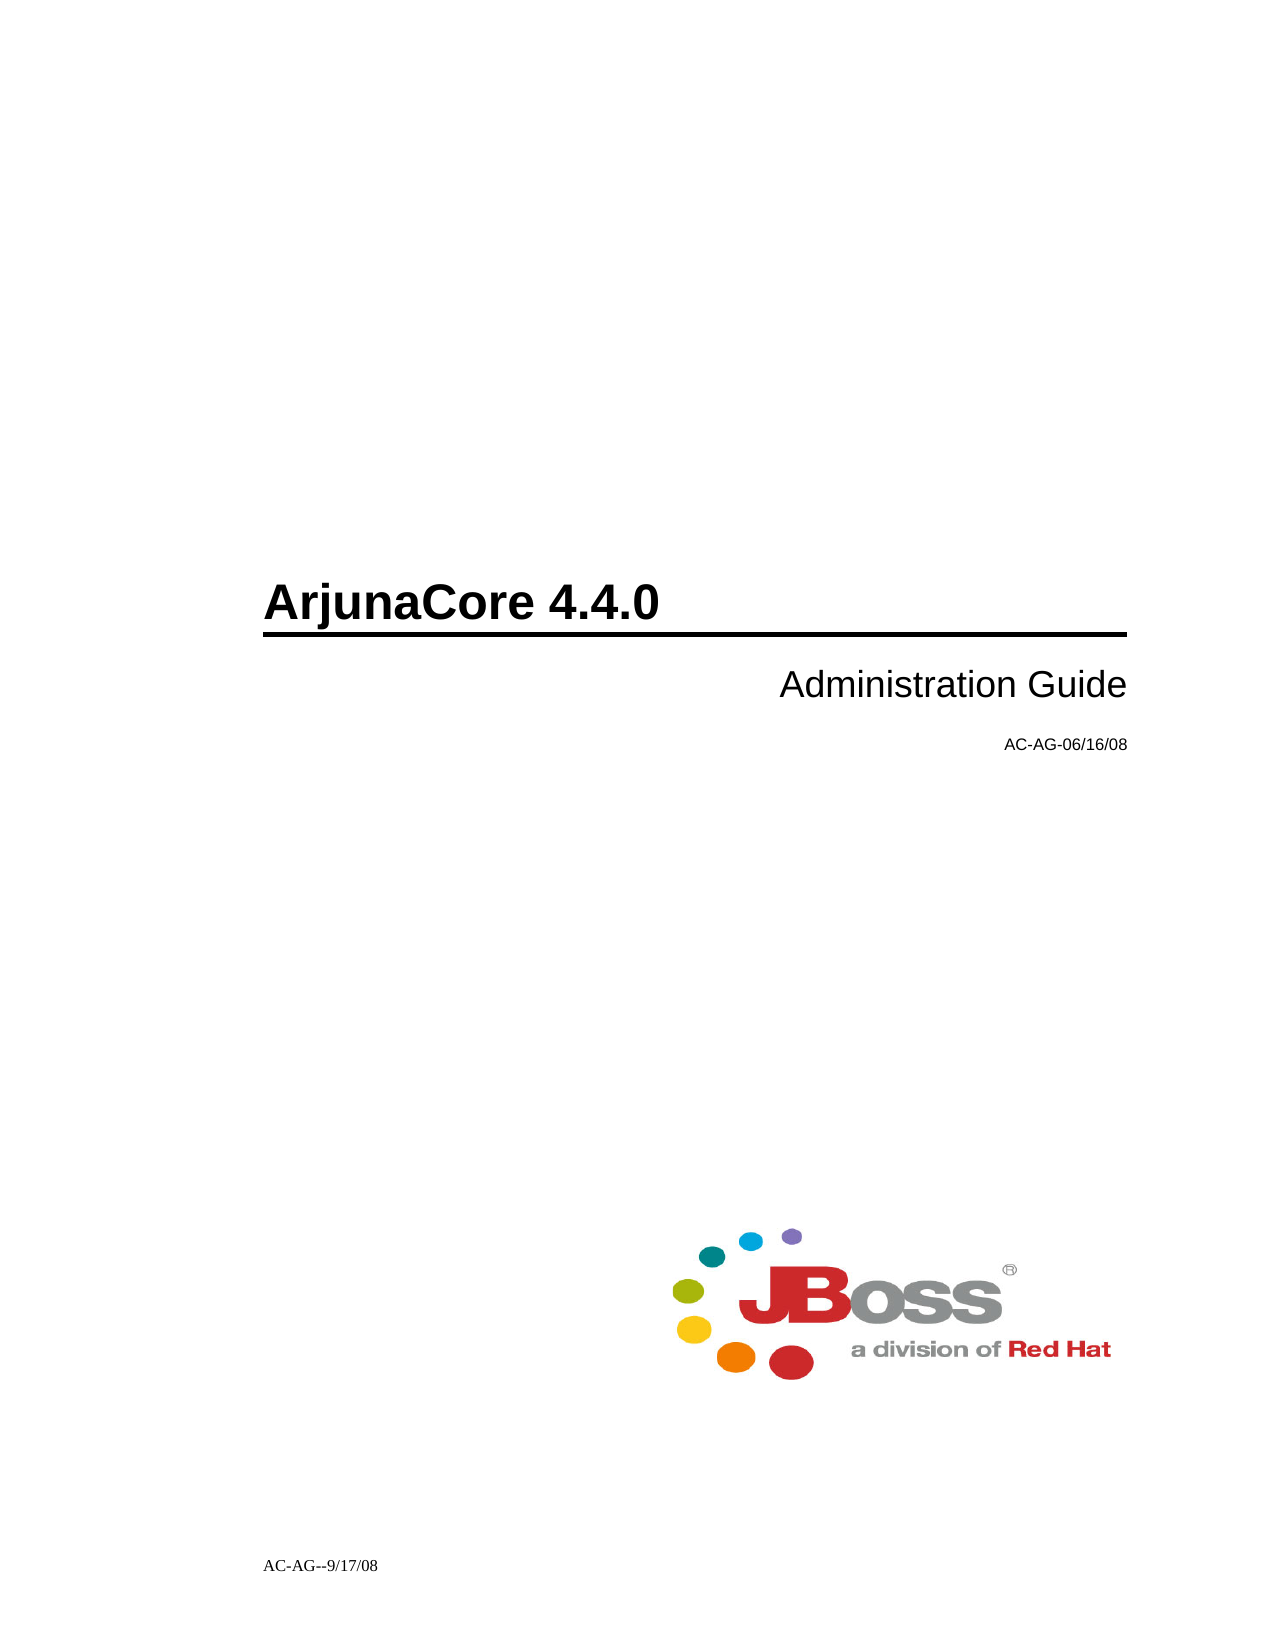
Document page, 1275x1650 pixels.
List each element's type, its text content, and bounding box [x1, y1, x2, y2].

text AC-AG-06/16/08 [263, 735, 1127, 754]
picture [672, 1228, 1111, 1380]
title ArjunaCore 4.4.0 [263, 573, 1127, 632]
subtitle Administration Guide [263, 662, 1127, 706]
